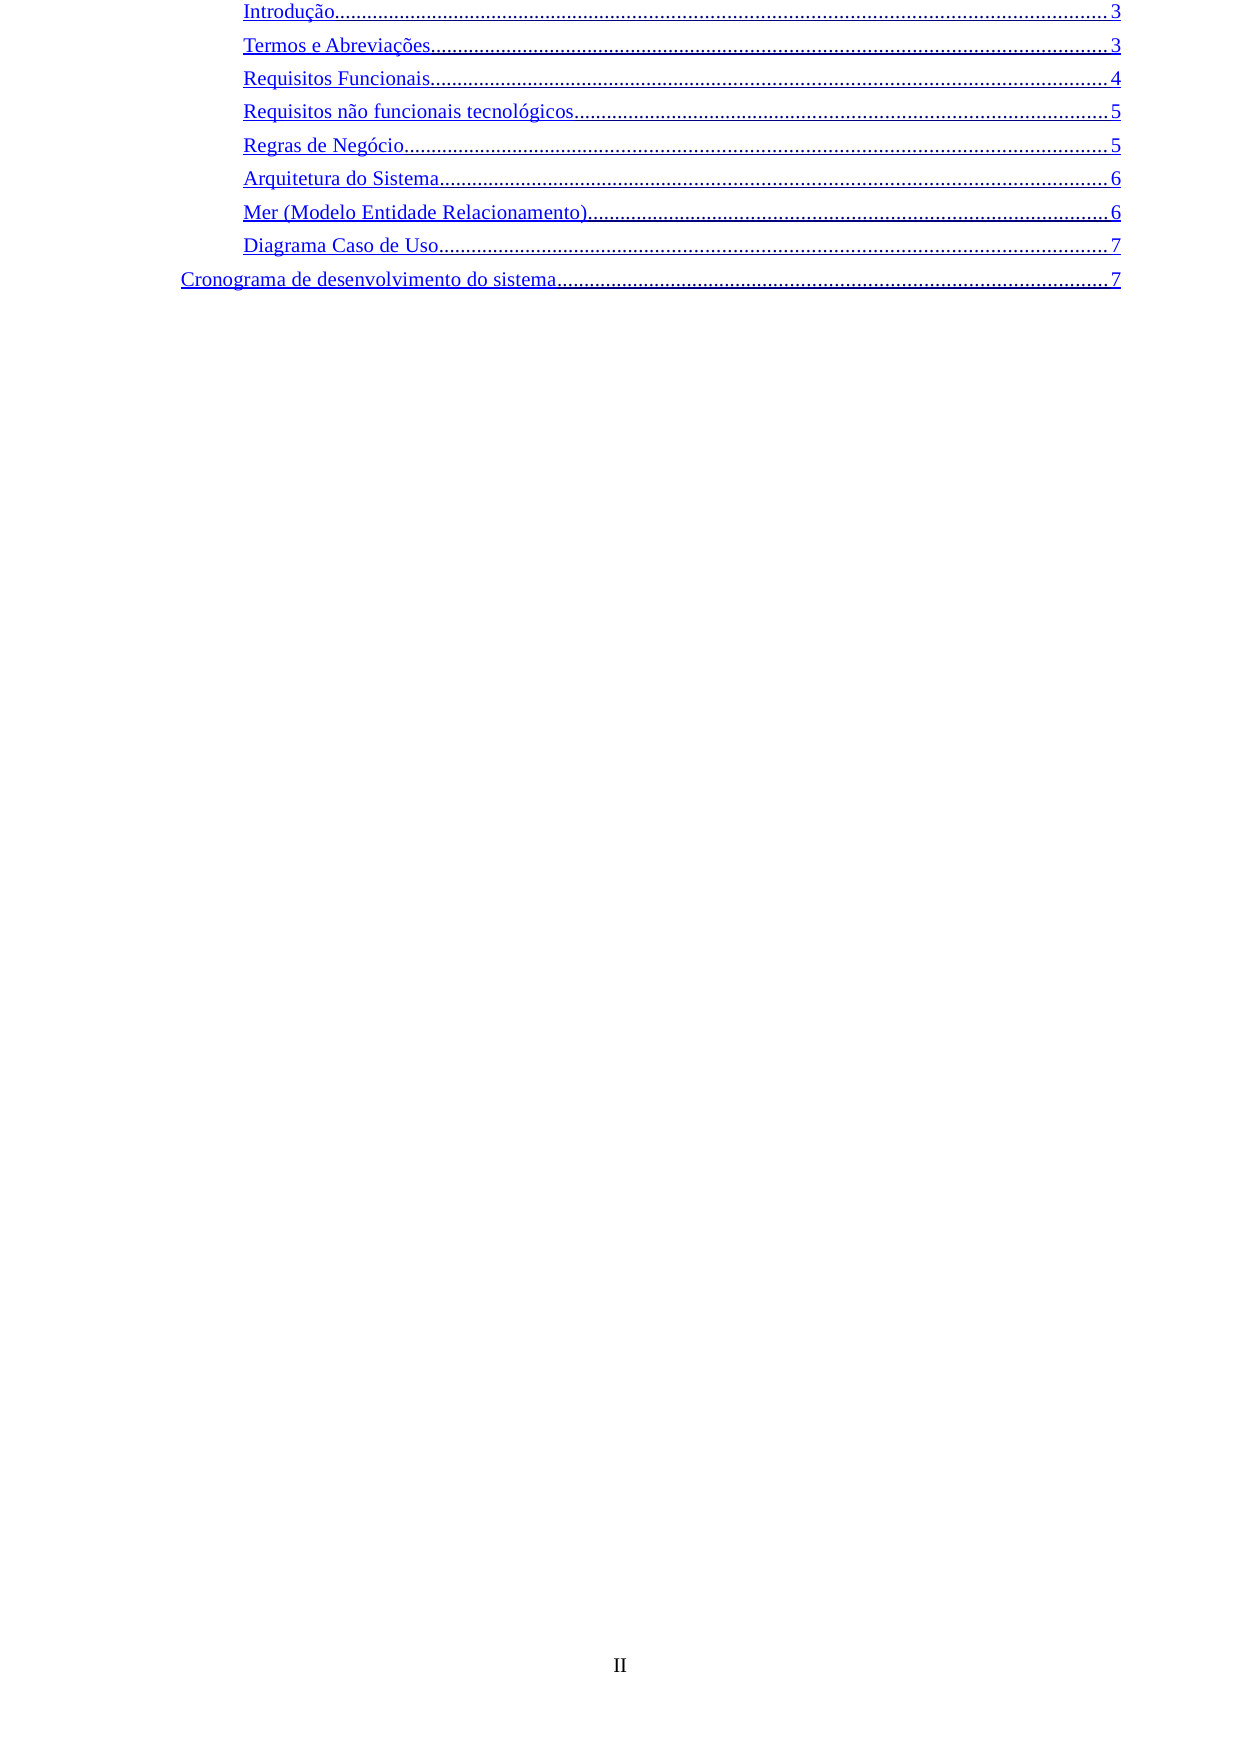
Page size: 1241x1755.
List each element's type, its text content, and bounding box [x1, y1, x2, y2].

text Requisitos não funcionais tecnológicos 5 [243, 100, 1122, 123]
text Requisitos Funcionais 4 [243, 67, 1122, 90]
text Introdução 3 [243, 0, 1122, 23]
text Diagrama Caso de Uso 7 [243, 234, 1122, 257]
text Mer (Modelo Entidade Relacionamento) 6 [243, 201, 1122, 224]
text Arquitetura do Sistema 6 [243, 167, 1122, 190]
text Regras de Negócio 5 [243, 134, 1122, 157]
text Termos e Abreviações 3 [243, 33, 1122, 56]
text Cronograma de desenvolvimento do sistema 7 [181, 267, 1122, 291]
